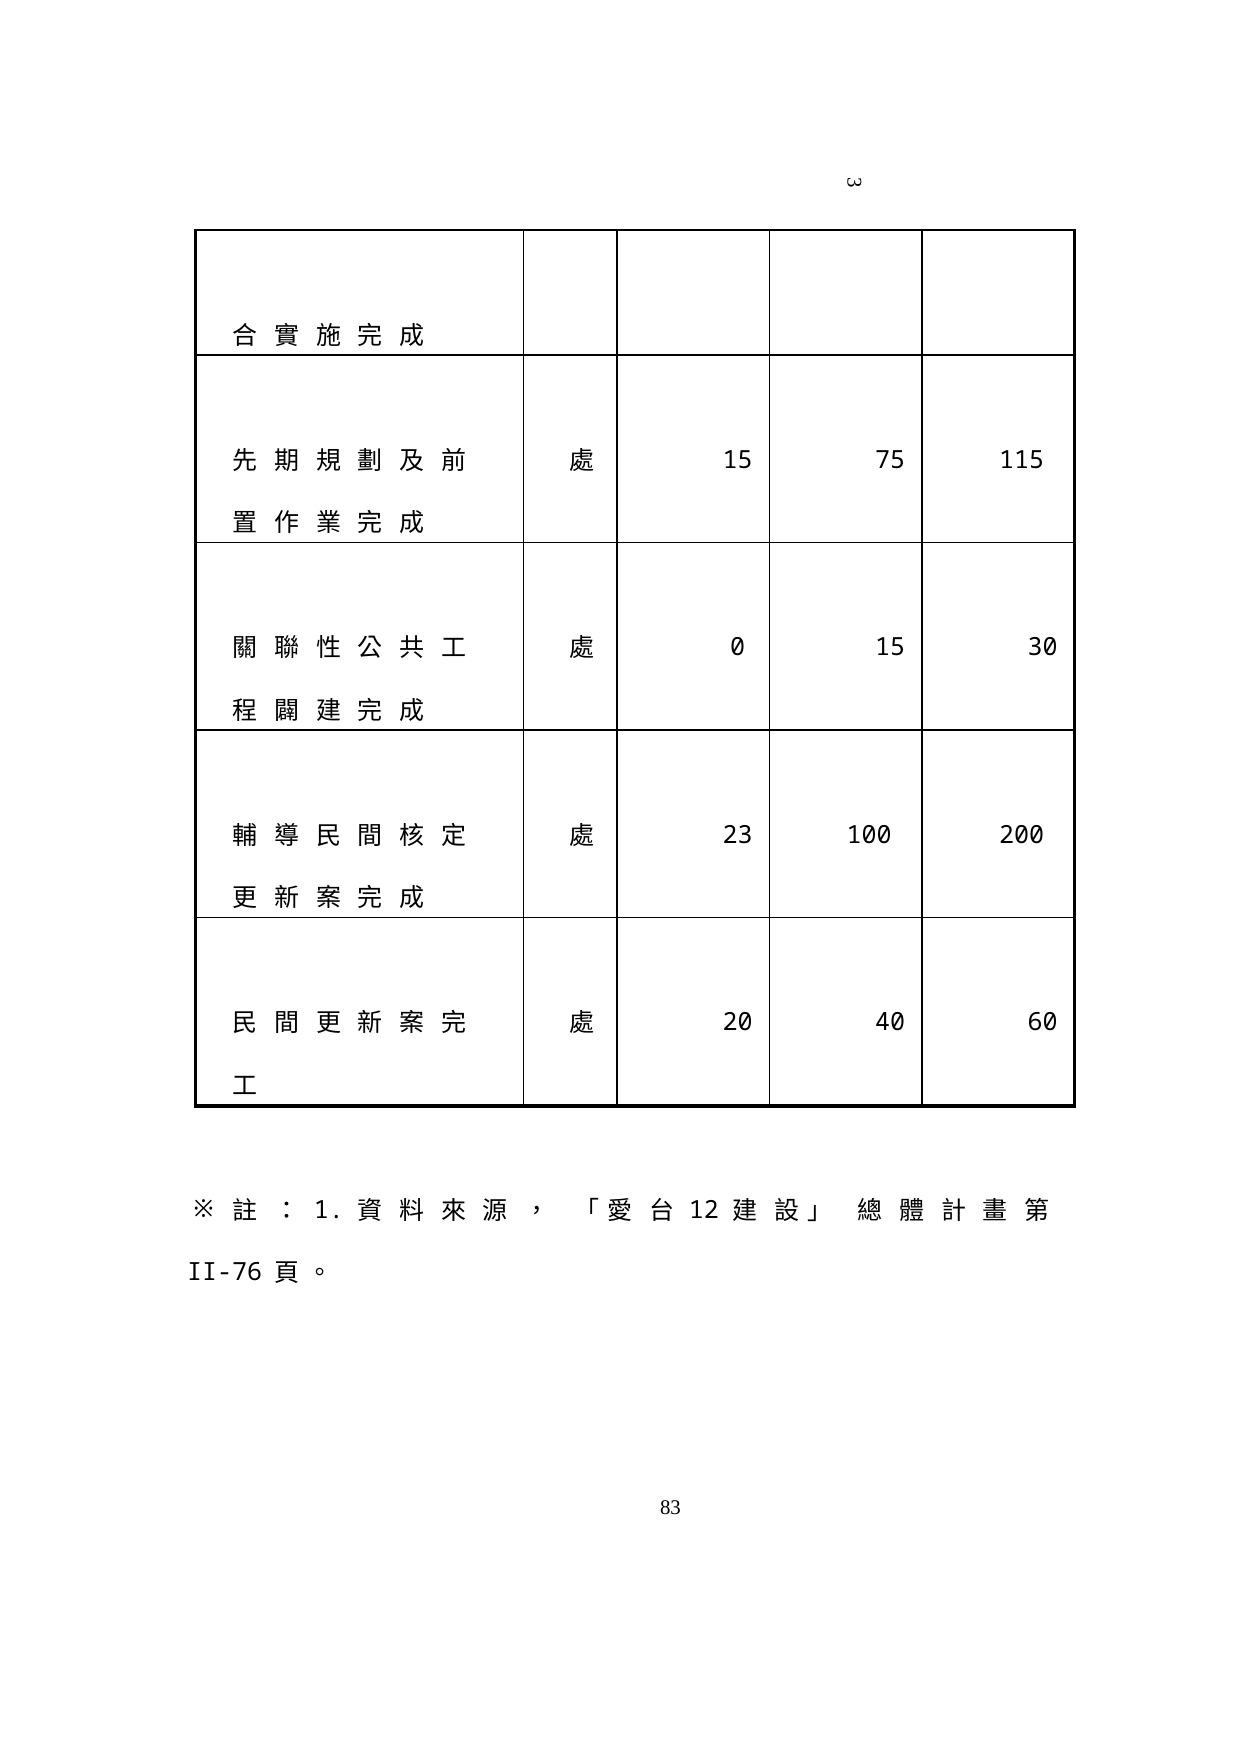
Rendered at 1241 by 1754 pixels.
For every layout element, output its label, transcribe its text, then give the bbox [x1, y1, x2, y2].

table_cell 關聯性公共工程闢建完成 [197, 543, 523, 729]
table_cell 20 [618, 918, 769, 1104]
table_cell 15 [618, 356, 769, 542]
table_cell 30 [923, 543, 1073, 729]
table_cell [923, 231, 1073, 354]
table_cell 處 [524, 543, 616, 729]
table_cell 200 [923, 731, 1073, 917]
table_cell 處 [524, 356, 616, 542]
table_cell 處 [524, 918, 616, 1104]
table_cell 合實施完成 [197, 231, 523, 354]
table_cell 60 [923, 918, 1073, 1104]
text ※註：1.資料來源，「愛台12建設」總體計畫第II-76頁。 [183, 1167, 1058, 1292]
table_cell 輔導民間核定更新案完成 [197, 731, 523, 917]
table_cell 先期規劃及前置作業完成 [197, 356, 523, 542]
table_cell 0 [618, 543, 769, 729]
table_cell 15 [770, 543, 921, 729]
table_cell 23 [618, 731, 769, 917]
table_cell [524, 231, 616, 354]
table_cell 115 [923, 356, 1073, 542]
table_cell 處 [524, 731, 616, 917]
table_cell 40 [770, 918, 921, 1104]
table_cell [770, 231, 921, 354]
table_cell 民間更新案完工 [197, 918, 523, 1104]
table_cell 100 [770, 731, 921, 917]
table_cell [618, 231, 769, 354]
table_cell 75 [770, 356, 921, 542]
